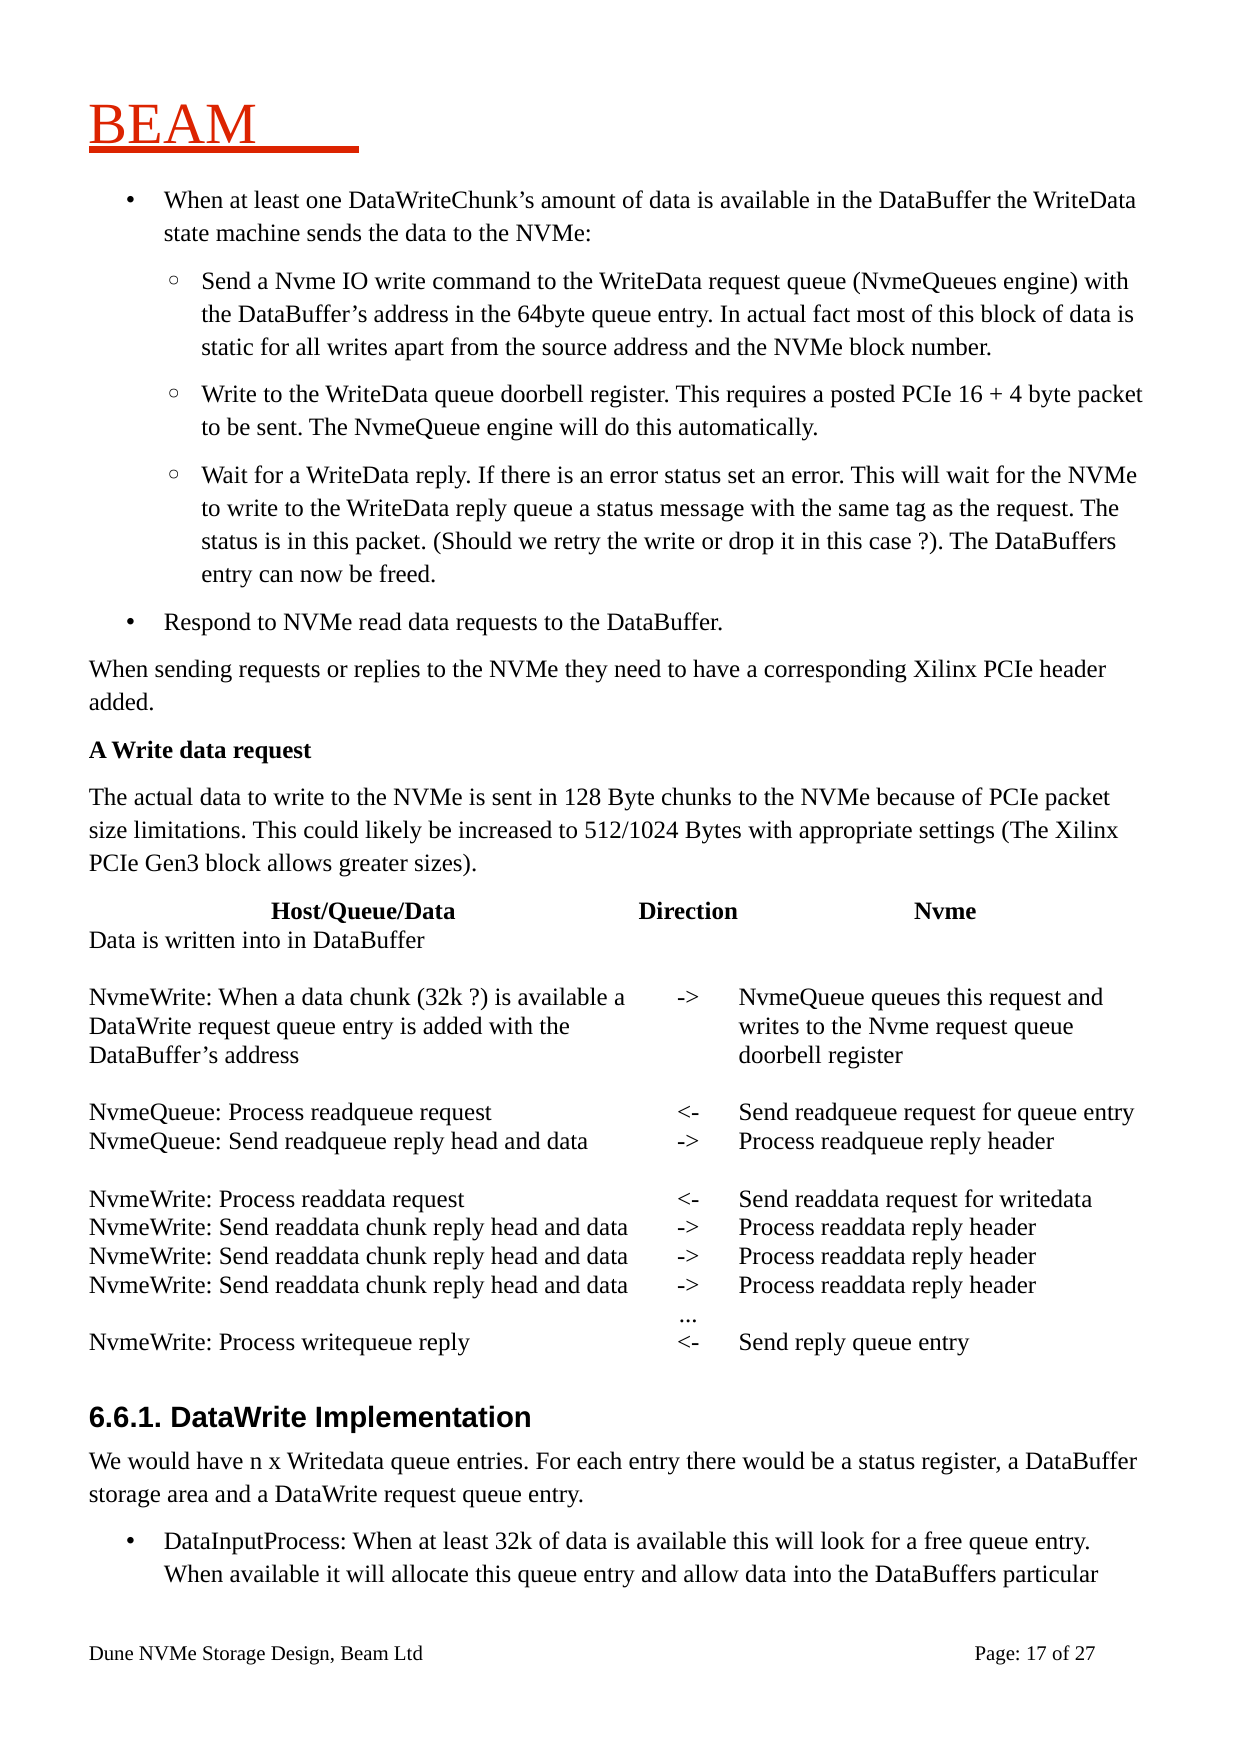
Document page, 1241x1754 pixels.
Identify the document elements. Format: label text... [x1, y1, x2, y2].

table_cell [738, 954, 1152, 982]
table_cell [638, 1069, 738, 1097]
table_cell Process readdata reply header [738, 1241, 1152, 1270]
text We would have n x Writedata queue entries. For each entry there would be a status register, a DataBuffer storage area and a DataWrite request queue entry. [88, 1446, 1152, 1507]
table_header Host/Queue/Data [89, 896, 638, 925]
list Send a Nvme IO write command to the WriteData request queue (NvmeQueues engine) with the DataBuffer’s address in the 64byte queue entry. In actual fact most of this block of data is static for all writes apart from the source address and the NVMe block number. [163, 266, 1152, 361]
subtitle DataWrite Implementation [88, 1399, 1152, 1433]
table_cell -> [638, 983, 738, 1069]
table_cell Send reply queue entry [738, 1328, 1152, 1356]
table_cell Process readdata reply header [738, 1213, 1152, 1241]
table_cell [89, 1299, 638, 1327]
table_cell [89, 1069, 638, 1097]
table_cell [738, 1069, 1152, 1097]
table_cell [638, 1155, 738, 1184]
list Write to the WriteData queue doorbell register. This requires a posted PCIe 16 + 4 byte packet to be sent. The NvmeQueue engine will do this automatically. [163, 379, 1152, 441]
table_cell [89, 954, 638, 982]
list When at least one DataWriteChunk’s amount of data is available in the DataBuffer the WriteData state machine sends the data to the NVMe: [126, 185, 1152, 247]
table_cell Process readdata reply header [738, 1270, 1152, 1299]
table_cell NvmeWrite: Send readdata chunk reply head and data [89, 1270, 638, 1299]
table_cell -> [638, 1213, 738, 1241]
table_cell [738, 1356, 1152, 1385]
list Respond to NVMe read data requests to the DataBuffer. [126, 607, 1152, 635]
table_cell [738, 1299, 1152, 1327]
table_cell NvmeQueue queues this request and writes to the Nvme request queue doorbell register [738, 983, 1152, 1069]
table_cell Data is written into in DataBuffer [89, 925, 638, 954]
table_cell NvmeWrite: Process readdata request [89, 1184, 638, 1212]
table_cell NvmeQueue: Process readqueue request [89, 1098, 638, 1126]
table_header Nvme [738, 896, 1152, 925]
table_cell [89, 1356, 638, 1385]
table_cell Process readqueue reply header [738, 1126, 1152, 1155]
list DataInputProcess: When at least 32k of data is available this will look for a free queue entry. When available it will allocate this queue entry and allow data into the DataBuffers particular [126, 1526, 1152, 1588]
table_cell NvmeWrite: Send readdata chunk reply head and data [89, 1213, 638, 1241]
table_cell [638, 954, 738, 982]
table_cell [738, 925, 1152, 954]
table_cell Send readdata request for writedata [738, 1184, 1152, 1212]
list Wait for a WriteData reply. If there is an error status set an error. This will wait for the NVMe to write to the WriteData reply queue a status message with the same tag as the request. The status is in this packet. (Should we retry the write or drop it in this case ?). The DataBuffers entry can now be freed. [163, 460, 1152, 588]
table_cell -> [638, 1270, 738, 1299]
table_cell -> [638, 1241, 738, 1270]
table_cell -> [638, 1126, 738, 1155]
text A Write data request [88, 735, 1152, 764]
table_cell <- [638, 1098, 738, 1126]
text When sending requests or replies to the NVMe they need to have a corresponding Xilinx PCIe header added. [88, 654, 1152, 716]
table_cell <- [638, 1328, 738, 1356]
table_cell NvmeWrite: Send readdata chunk reply head and data [89, 1241, 638, 1270]
table_cell [638, 925, 738, 954]
table_cell [638, 1356, 738, 1385]
table_cell [89, 1155, 638, 1184]
text The actual data to write to the NVMe is sent in 128 Byte chunks to the NVMe because of PCIe packet size limitations. This could likely be increased to 512/1024 Bytes with appropriate settings (The Xilinx PCIe Gen3 block allows greater sizes). [88, 782, 1152, 877]
table_cell [738, 1155, 1152, 1184]
table_header Direction [638, 896, 738, 925]
table_cell ... [638, 1299, 738, 1327]
table_cell NvmeWrite: When a data chunk (32k ?) is available a DataWrite request queue entry is added with the DataBuffer’s address [89, 983, 638, 1069]
table_cell NvmeWrite: Process writequeue reply [89, 1328, 638, 1356]
table_cell Send readqueue request for queue entry [738, 1098, 1152, 1126]
table_cell <- [638, 1184, 738, 1212]
table_cell NvmeQueue: Send readqueue reply head and data [89, 1126, 638, 1155]
